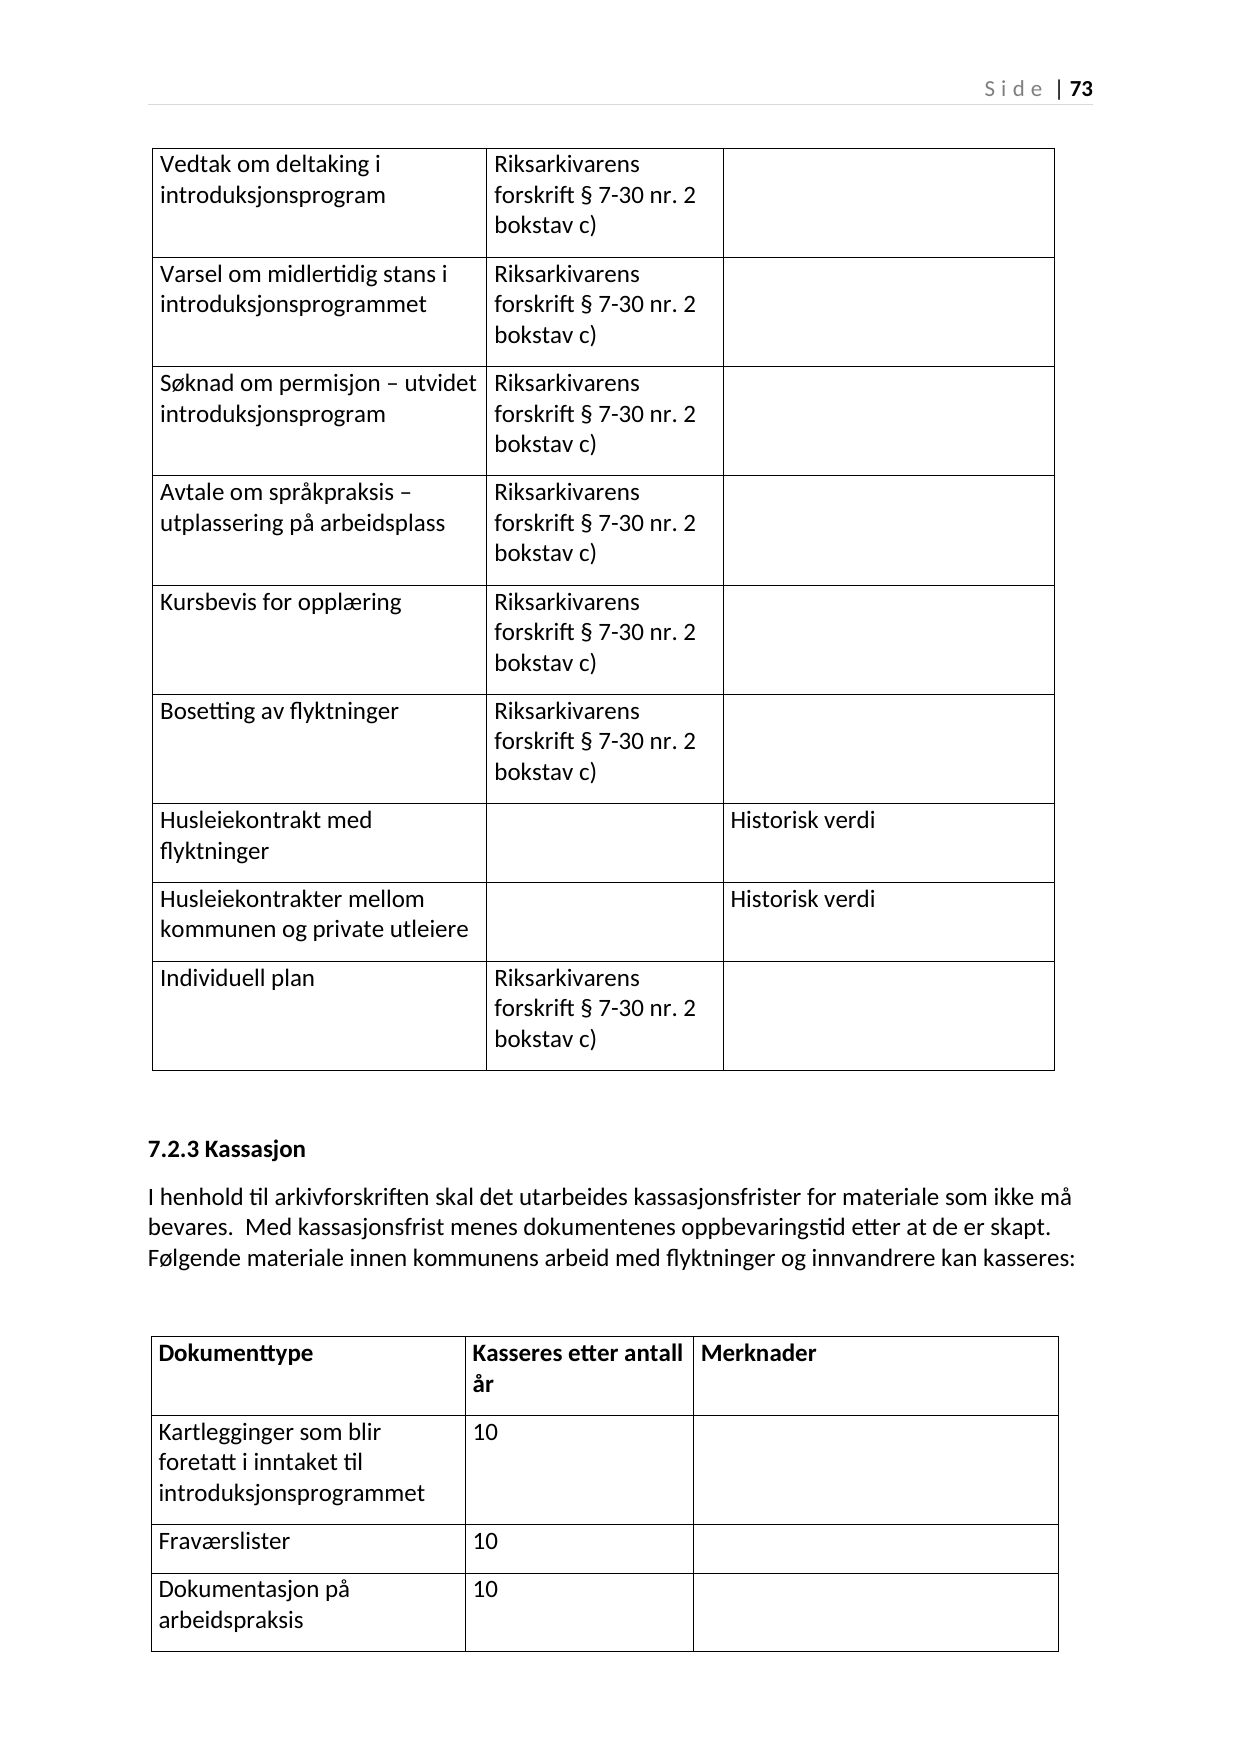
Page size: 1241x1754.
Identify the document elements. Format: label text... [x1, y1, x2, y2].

table_cell Riksarkivarens forskrift § 7-30 nr. 2 bokstav c) [487, 367, 723, 475]
table_cell Husleiekontrakt med flyktninger [153, 804, 486, 882]
table_cell 10 [466, 1416, 693, 1524]
table_cell [724, 695, 1054, 803]
text I henhold til arkivforskriften skal det utarbeides kassasjonsfrister for materiale som ikke må bevares. Med kassasjonsfrist menes dokumentenes oppbevaringstid etter at de er skapt. Følgende materiale innen kommunens arbeid med flyktninger og innvandrere kan kasseres: [148, 1181, 1093, 1272]
table_cell [724, 586, 1054, 694]
table_header Merknader [694, 1337, 1058, 1415]
table_cell [724, 476, 1054, 585]
table_cell [724, 962, 1054, 1070]
table_header Kasseres etter antall år [466, 1337, 693, 1415]
table_header Dokumenttype [152, 1337, 465, 1415]
table_cell Bosetting av flyktninger [153, 695, 486, 803]
table_cell [694, 1525, 1058, 1572]
table_cell Individuell plan [153, 962, 486, 1070]
table_cell Riksarkivarens forskrift § 7-30 nr. 2 bokstav c) [487, 476, 723, 585]
table_cell Dokumentasjon på arbeidspraksis [152, 1574, 465, 1651]
text 7.2.3 Kassasjon [148, 1133, 1093, 1164]
table_cell Riksarkivarens forskrift § 7-30 nr. 2 bokstav c) [487, 586, 723, 694]
table_cell 10 [466, 1574, 693, 1651]
table_cell Kartlegginger som blir foretatt i inntaket til introduksjonsprogrammet [152, 1416, 465, 1524]
table_cell Riksarkivarens forskrift § 7-30 nr. 2 bokstav c) [487, 258, 723, 366]
table_cell Riksarkivarens forskrift § 7-30 nr. 2 bokstav c) [487, 695, 723, 803]
table_cell [724, 367, 1054, 475]
table_cell Fraværslister [152, 1525, 465, 1572]
table_cell [694, 1574, 1058, 1651]
table_cell Historisk verdi [724, 883, 1054, 961]
table_cell [487, 804, 723, 882]
table_cell [724, 149, 1054, 257]
table_cell 10 [466, 1525, 693, 1572]
table_cell Vedtak om deltaking i introduksjonsprogram [153, 149, 486, 257]
table_cell Søknad om permisjon – utvidet introduksjonsprogram [153, 367, 486, 475]
table_cell Avtale om språkpraksis – utplassering på arbeidsplass [153, 476, 486, 585]
table_cell Riksarkivarens forskrift § 7-30 nr. 2 bokstav c) [487, 962, 723, 1070]
table_cell Varsel om midlertidig stans i introduksjonsprogrammet [153, 258, 486, 366]
table_cell [694, 1416, 1058, 1524]
table_cell Husleiekontrakter mellom kommunen og private utleiere [153, 883, 486, 961]
table_cell Kursbevis for opplæring [153, 586, 486, 694]
table_cell [724, 258, 1054, 366]
table_cell Historisk verdi [724, 804, 1054, 882]
table_cell [487, 883, 723, 961]
table_cell Riksarkivarens forskrift § 7-30 nr. 2 bokstav c) [487, 149, 723, 257]
